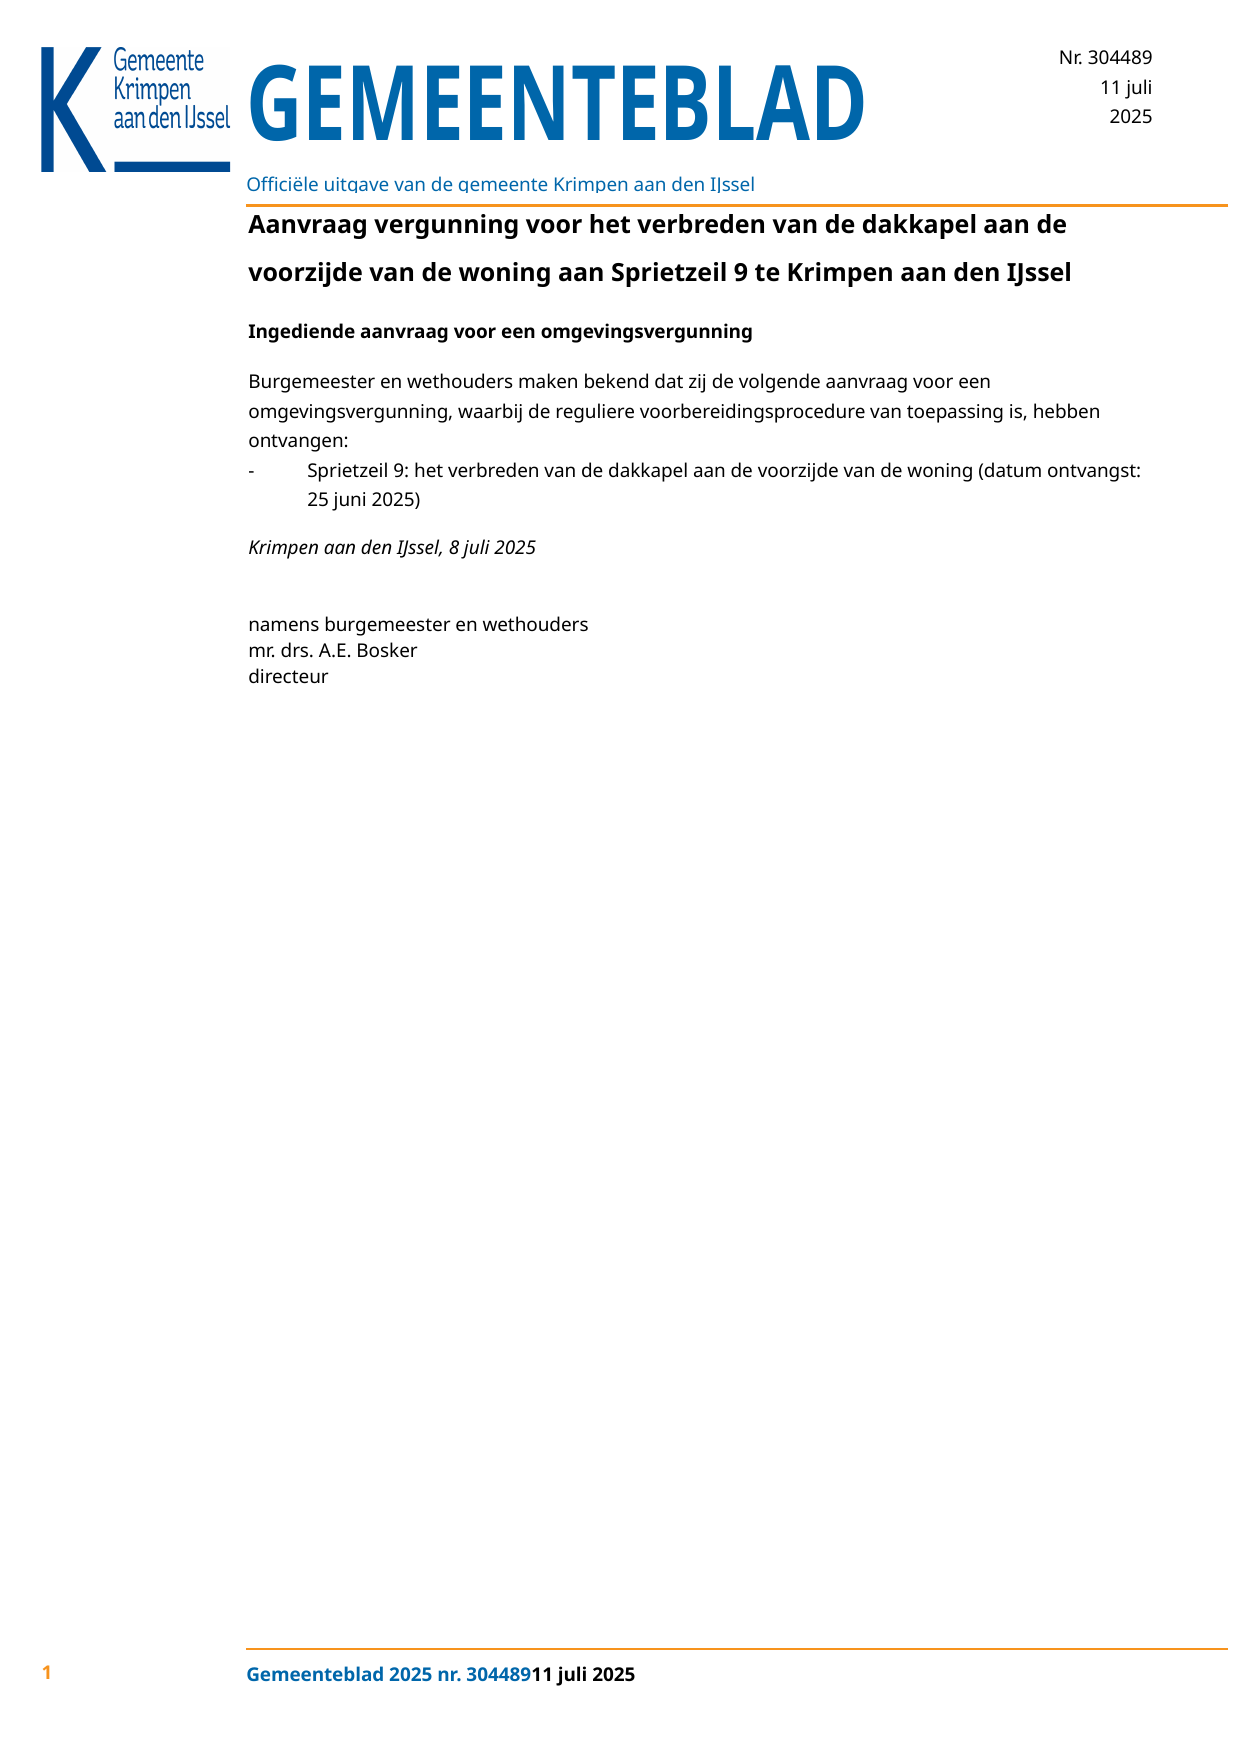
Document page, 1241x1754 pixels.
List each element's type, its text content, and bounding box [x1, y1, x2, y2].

picture [41, 47, 231, 172]
text namens burgemeester en wethouders [248, 612, 1152, 637]
text directeur [248, 663, 1152, 689]
text Aanvraag vergunning voor het verbreden van de dakkapel aan de voorzijde van de woning aan Sprietzeil 9 te Krimpen aan den IJssel [248, 207, 1152, 288]
list Sprietzeil 9: het verbreden van de dakkapel aan de voorzijde van de woning (datum ontvangst: 25 juni 2025) [248, 457, 1152, 512]
text Krimpen aan den IJssel, 8 juli 2025 [248, 534, 1152, 560]
text Burgemeester en wethouders maken bekend dat zij de volgende aanvraag voor een omgevingsvergunning, waarbij de reguliere voorbereidingsprocedure van toepassing is, hebben ontvangen: [248, 368, 1152, 453]
text Ingediende aanvraag voor een omgevingsvergunning [248, 318, 1152, 344]
text mr. drs. A.E. Bosker [248, 637, 1152, 663]
